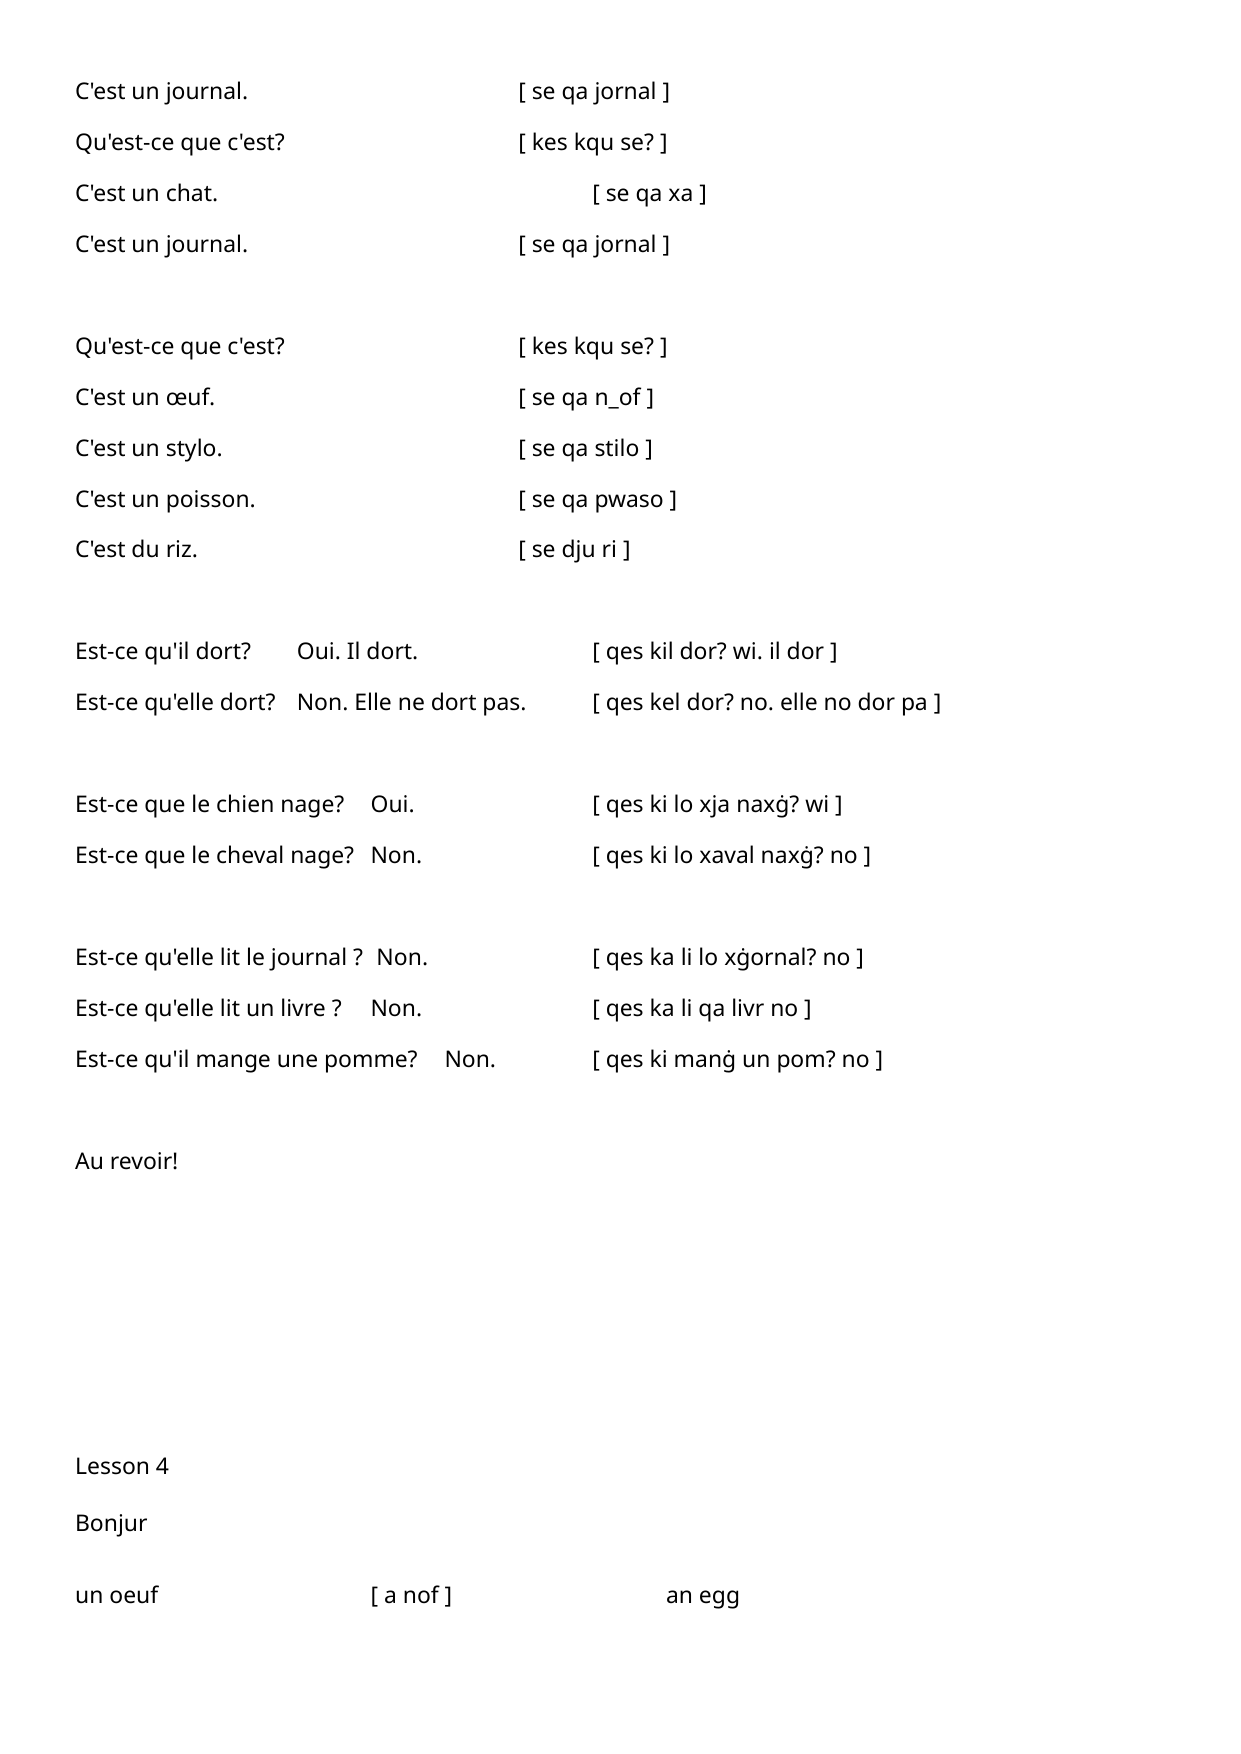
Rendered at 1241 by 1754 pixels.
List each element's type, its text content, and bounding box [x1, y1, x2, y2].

text Est-ce qu'elle dort? Non. Elle ne dort pas. [ qes kel dor? no. elle no dor pa ] [75, 686, 1165, 717]
text C'est un chat. [ se qa xa ] [75, 177, 1165, 208]
text Est-ce que le chien nage? Oui. [ qes ki lo xja naxġ? wi ] [75, 788, 1165, 819]
text C'est un journal. [ se qa jornal ] [75, 228, 1165, 259]
text C'est un journal. [ se qa jornal ] [75, 75, 1165, 106]
text Est-ce qu'elle lit le journal ? Non. [ qes ka li lo xġornal? no ] [75, 941, 1165, 972]
text C'est du riz. [ se dju ri ] [75, 533, 1165, 565]
text Est-ce qu'il dort? Oui. Il dort. [ qes kil dor? wi. il dor ] [75, 635, 1165, 667]
text Est-ce qu'elle lit un livre ? Non. [ qes ka li qa livr no ] [75, 992, 1165, 1023]
text Qu'est-ce que c'est? [ kes kqu se? ] [75, 126, 1165, 157]
text C'est un poisson. [ se qa pwaso ] [75, 482, 1165, 514]
text Lesson 4 [75, 1450, 1165, 1482]
text Est-ce qu'il mange une pomme? Non. [ qes ki manġ un pom? no ] [75, 1043, 1165, 1074]
text Bonjur [75, 1507, 1165, 1538]
text un oeuf [ a nof ] an egg [75, 1579, 1165, 1610]
text C'est un œuf. [ se qa n_of ] [75, 381, 1165, 412]
text Qu'est-ce que c'est? [ kes kqu se? ] [75, 330, 1165, 361]
text Est-ce que le cheval nage? Non. [ qes ki lo xaval naxġ? no ] [75, 839, 1165, 870]
text Au revoir! [75, 1145, 1165, 1176]
text C'est un stylo. [ se qa stilo ] [75, 432, 1165, 463]
